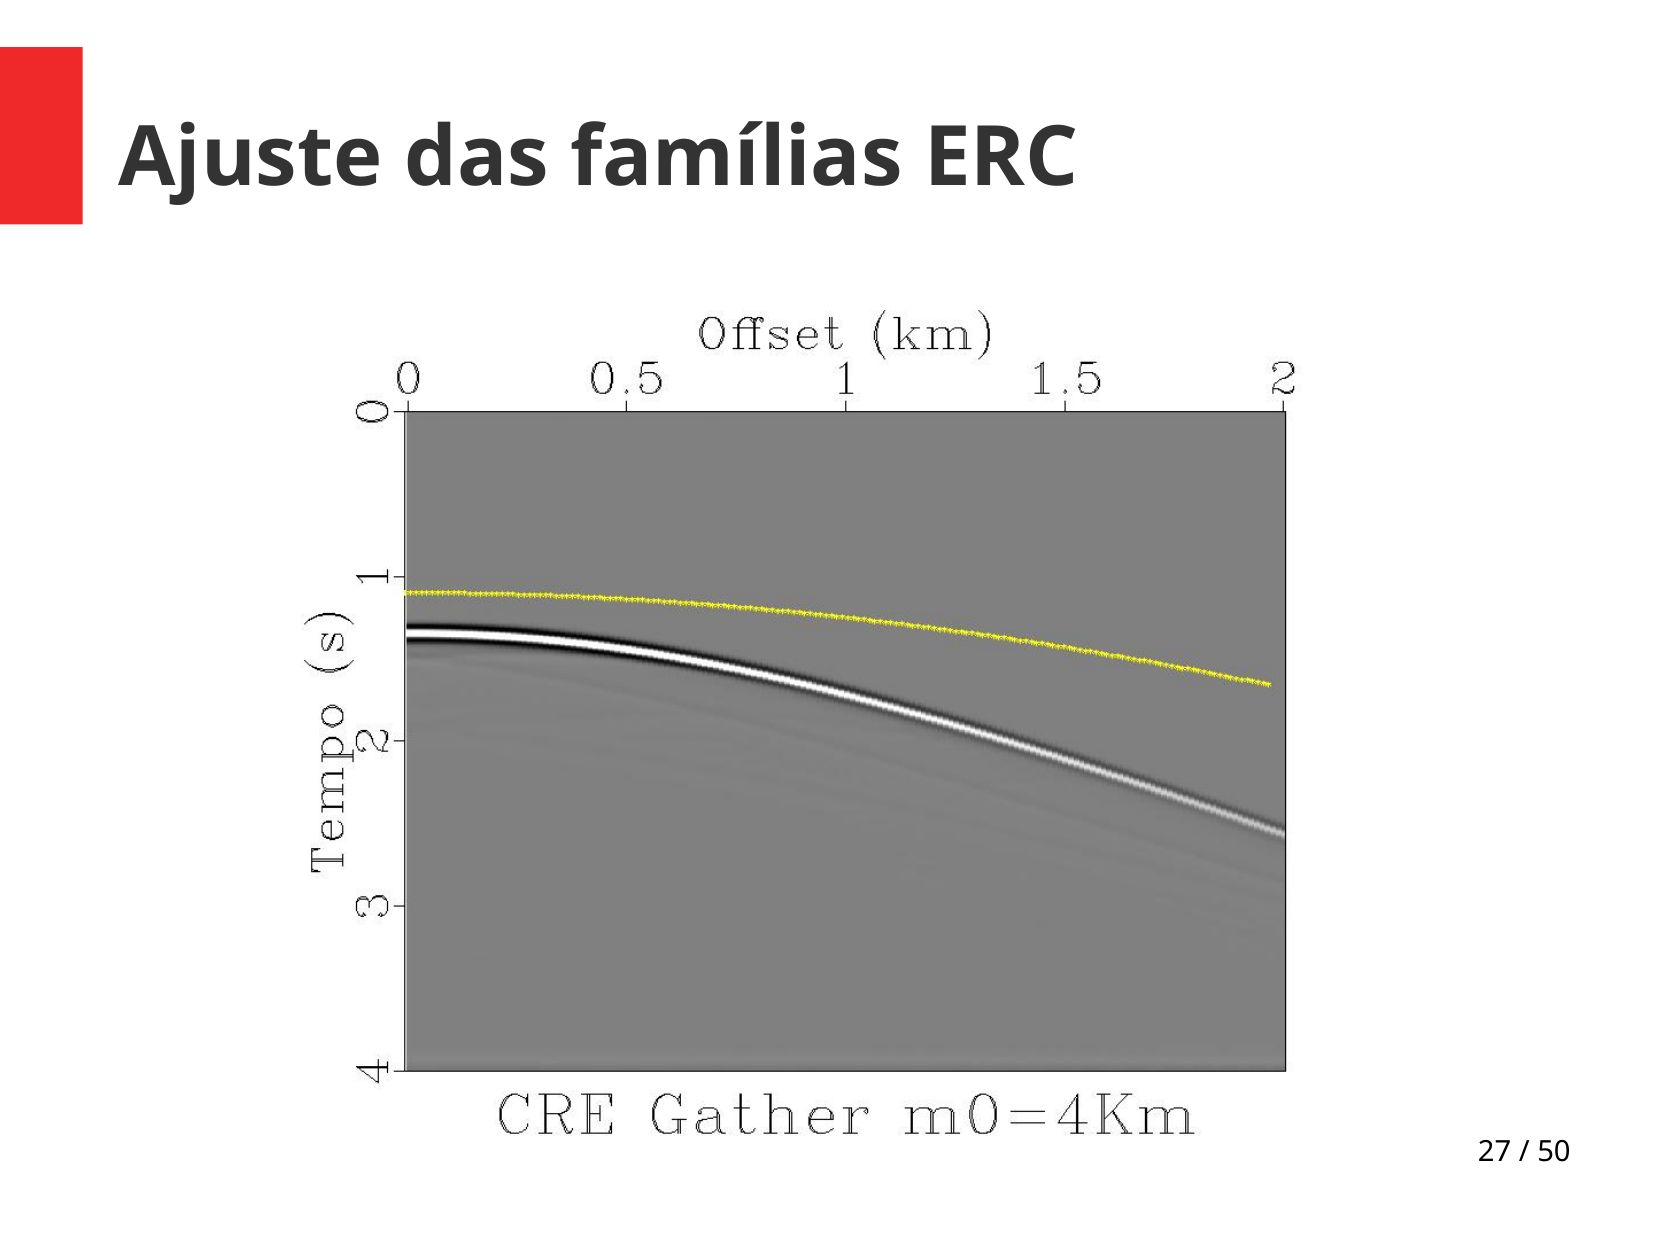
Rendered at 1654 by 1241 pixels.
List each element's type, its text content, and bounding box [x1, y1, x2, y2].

title Ajuste das famílias ERC [118, 49, 1571, 257]
picture [209, 301, 1385, 1182]
